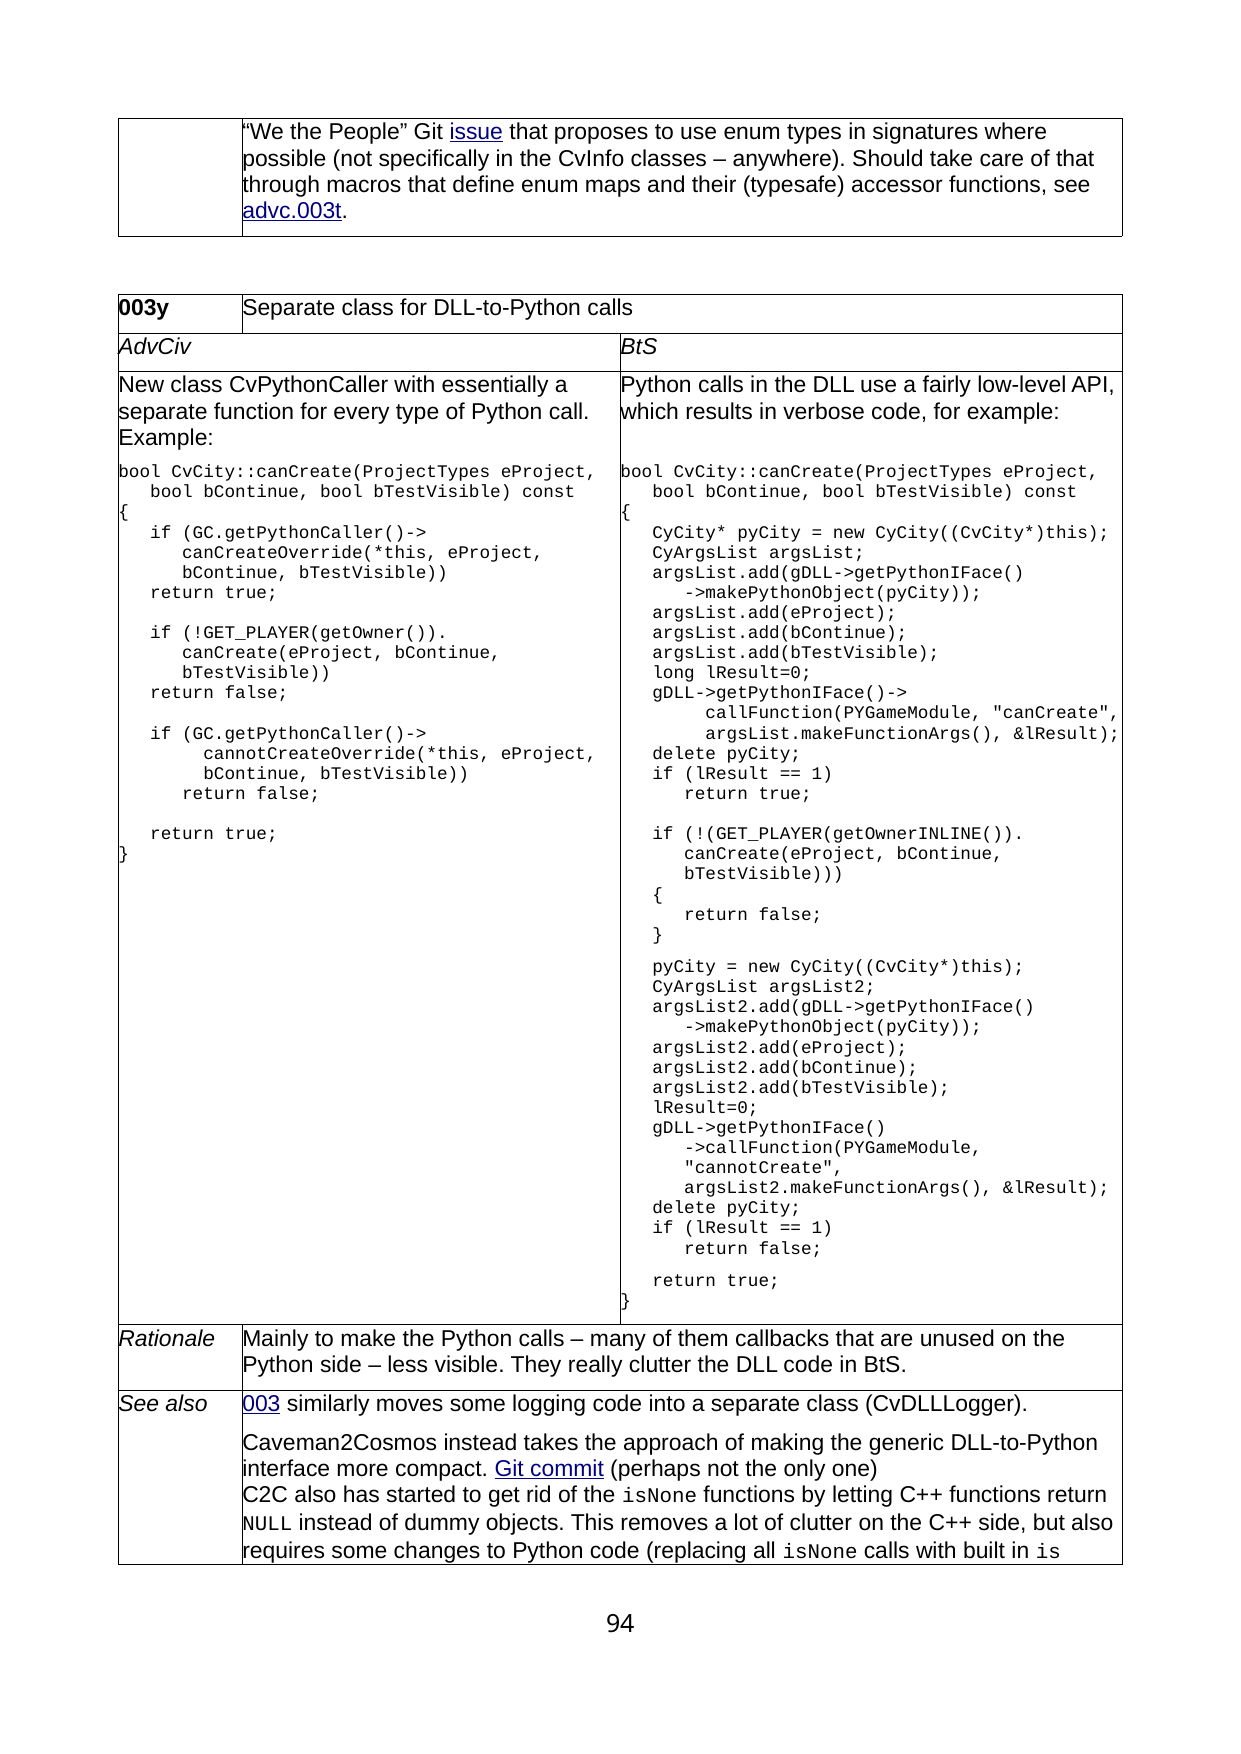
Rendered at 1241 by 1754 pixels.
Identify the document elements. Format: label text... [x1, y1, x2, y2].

table_cell AdvCiv [119, 334, 620, 371]
table_cell Mainly to make the Python calls – many of them callbacks that are unused on the Python side – less visible. They really clutter the DLL code in BtS. [243, 1325, 1122, 1389]
table_header Separate class for DLL-to-Python calls [243, 295, 1122, 332]
table_header 003y [119, 295, 242, 332]
table_cell Rationale [119, 1325, 242, 1389]
table_cell [119, 119, 242, 236]
table_cell BtS [621, 334, 1122, 371]
table_cell 003 similarly moves some logging code into a separate class (CvDLLLogger). Caveman2Cosmos instead takes the approach of making the generic DLL-to-Python interface more compact. Git commit (perhaps not the only one) C2C also has started to get rid of the isNone functions by letting C++ functions return NULL instead of dummy objects. This removes a lot of clutter on the C++ side, but also requires some changes to Python code (replacing all isNone calls with built in is [243, 1391, 1122, 1564]
table_cell Python calls in the DLL use a fairly low-level API, which results in verbose code, for example: bool CvCity::canCreate(ProjectTypes eProject, bool bContinue, bool bTestVisible) const { CyCity* pyCity = new CyCity((CvCity*)this); CyArgsList argsList; argsList.add(gDLL->getPythonIFace() ->makePythonObject(pyCity)); argsList.add(eProject); argsList.add(bContinue); argsList.add(bTestVisible); long lResult=0; gDLL->getPythonIFace()-> callFunction(PYGameModule, "canCreate", argsList.makeFunctionArgs(), &lResult); delete pyCity; if (lResult == 1) return true; if (!(GET_PLAYER(getOwnerINLINE()). canCreate(eProject, bContinue, bTestVisible))) { return false; } pyCity = new CyCity((CvCity*)this); CyArgsList argsList2; argsList2.add(gDLL->getPythonIFace() ->makePythonObject(pyCity)); argsList2.add(eProject); argsList2.add(bContinue); argsList2.add(bTestVisible); lResult=0; gDLL->getPythonIFace() ->callFunction(PYGameModule, "cannotCreate", argsList2.makeFunctionArgs(), &lResult); delete pyCity; if (lResult == 1) return false; return true; } [621, 372, 1122, 1324]
table_cell See also [119, 1391, 242, 1564]
table_cell New class CvPythonCaller with essentially a separate function for every type of Python call. Example: bool CvCity::canCreate(ProjectTypes eProject, bool bContinue, bool bTestVisible) const { if (GC.getPythonCaller()-> canCreateOverride(*this, eProject, bContinue, bTestVisible)) return true; if (!GET_PLAYER(getOwner()). canCreate(eProject, bContinue, bTestVisible)) return false; if (GC.getPythonCaller()-> cannotCreateOverride(*this, eProject, bContinue, bTestVisible)) return false; return true; } [119, 372, 620, 1324]
table_cell “We the People” Git issue that proposes to use enum types in signatures where possible (not specifically in the CvInfo classes – anywhere). Should take care of that through macros that define enum maps and their (typesafe) accessor functions, see advc.003t. [243, 119, 1122, 236]
